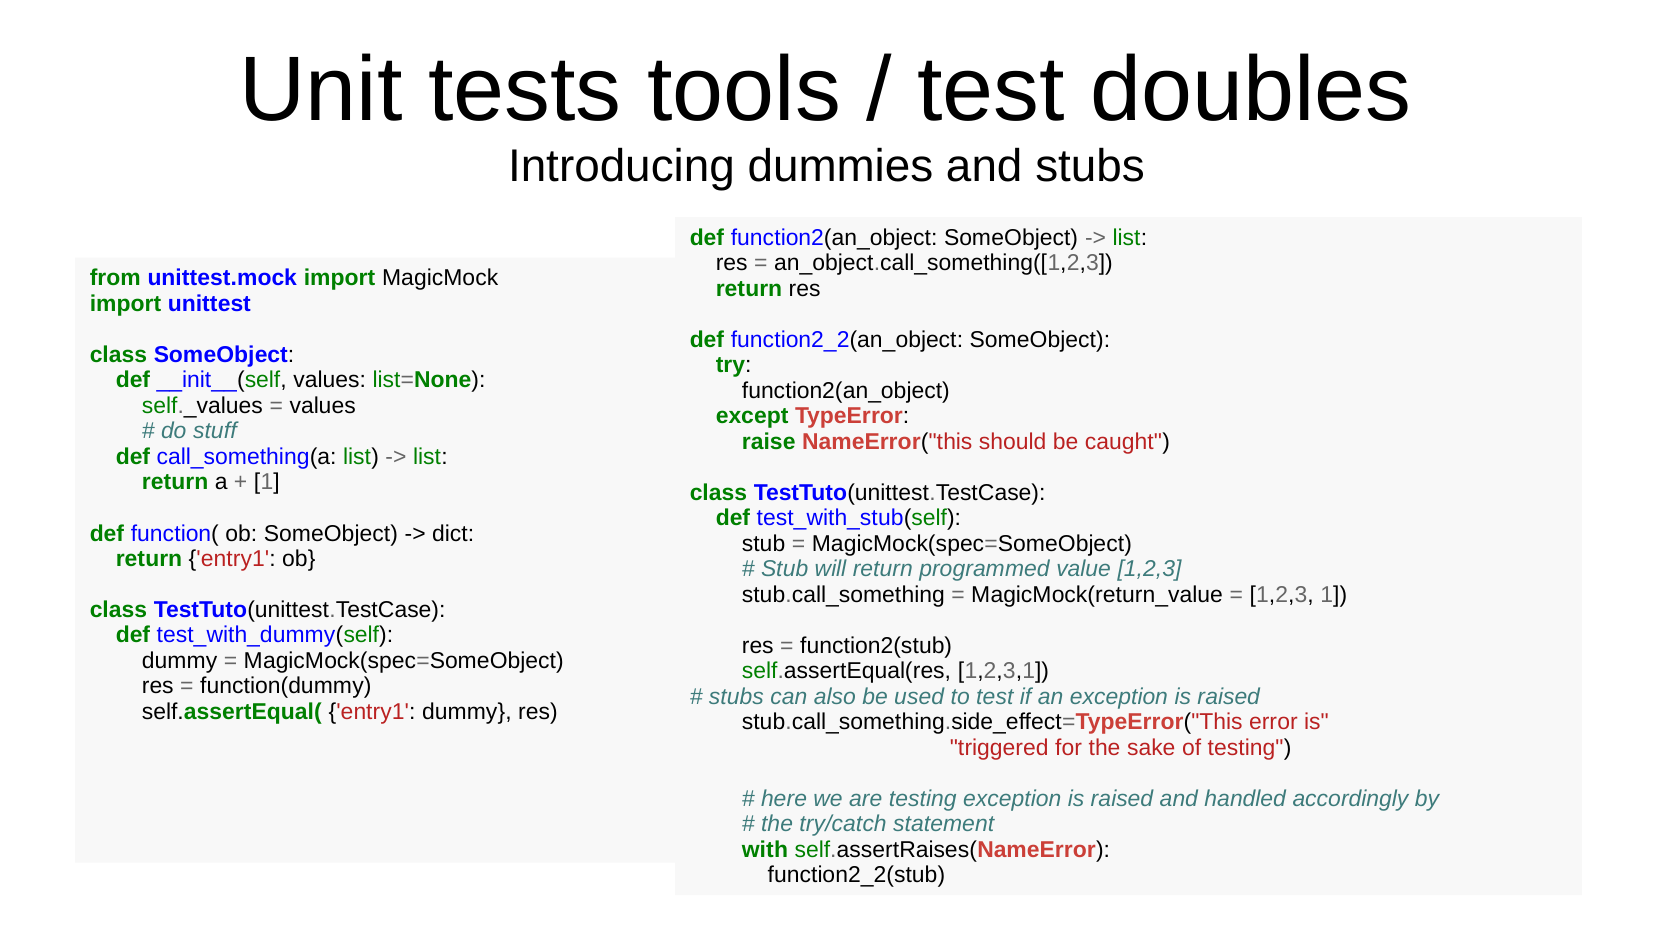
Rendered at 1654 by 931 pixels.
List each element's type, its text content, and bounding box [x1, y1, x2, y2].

text_box def function2(an_object: SomeObject) -> list: res = an_object.call_something([1,2,3]) return res def function2_2(an_object: SomeObject): try: function2(an_object) except TypeError: raise NameError("this should be caught") class TestTuto(unittest.TestCase): def test_with_stub(self): stub = MagicMock(spec=SomeObject) # Stub will return programmed value [1,2,3] stub.call_something = MagicMock(return_value = [1,2,3, 1]) res = function2(stub) self.assertEqual(res, [1,2,3,1]) # stubs can also be used to test if an exception is raised stub.call_something.side_effect=TypeError("This error is" "triggered for the sake of testing") # here we are testing exception is raised and handled accordingly by # the try/catch statement with self.assertRaises(NameError): function2_2(stub) [675, 217, 1582, 896]
title Unit tests tools / test doubles Introducing dummies and stubs [82, 12, 1571, 218]
text_box from unittest.mock import MagicMock import unittest class SomeObject: def __init__(self, values: list=None): self._values = values # do stuff def call_something(a: list) -> list: return a + [1] def function( ob: SomeObject) -> dict: return {'entry1': ob} class TestTuto(unittest.TestCase): def test_with_dummy(self): dummy = MagicMock(spec=SomeObject) res = function(dummy) self.assertEqual( {'entry1': dummy}, res) [75, 257, 675, 863]
